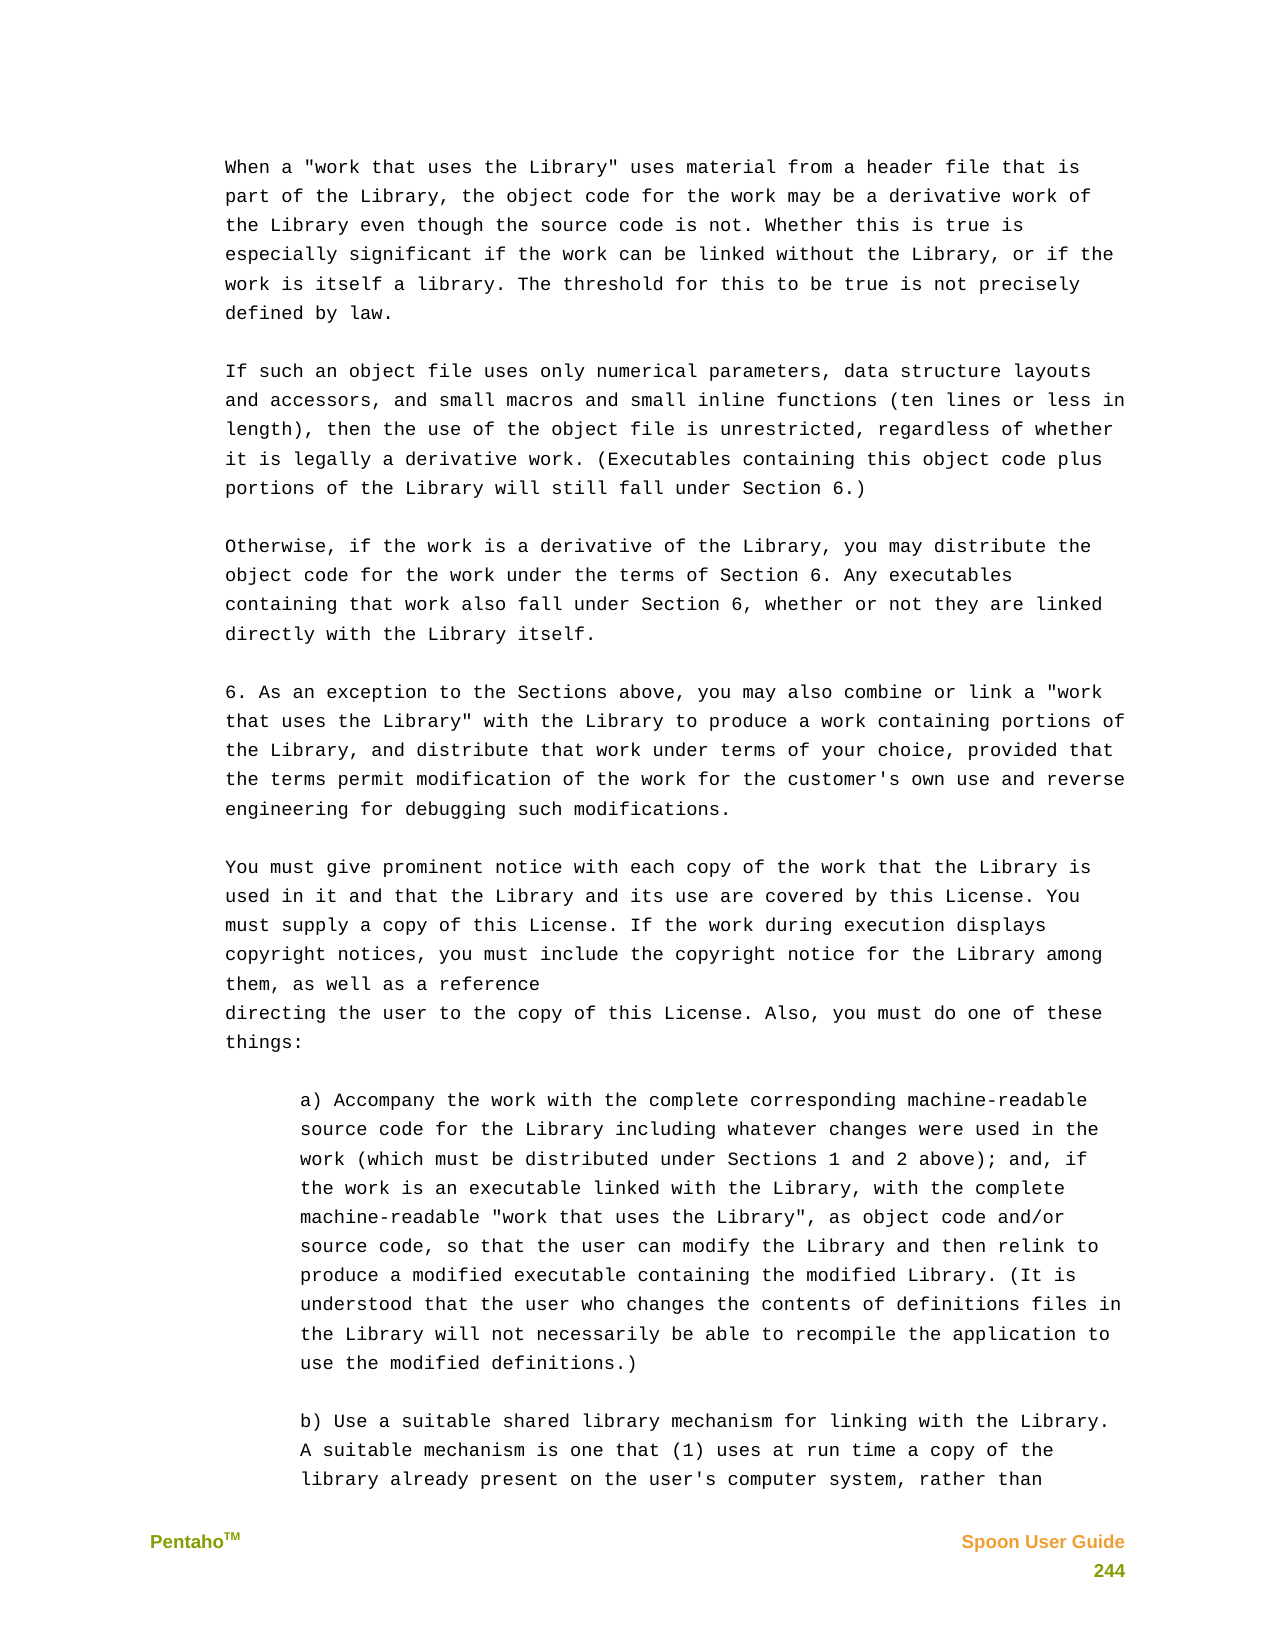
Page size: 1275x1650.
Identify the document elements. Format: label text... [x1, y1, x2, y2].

text If such an object file uses only numerical parameters, data structure layouts and accessors, and small macros and small inline functions (ten lines or less in length), then the use of the object file is unrestricted, regardless of whether it is legally a derivative work. (Executables containing this object code plus portions of the Library will still fall under Section 6.) [225, 354, 1125, 500]
text a) Accompany the work with the complete corresponding machine-readable source code for the Library including whatever changes were used in the work (which must be distributed under Sections 1 and 2 above); and, if the work is an executable linked with the Library, with the complete machine-readable "work that uses the Library", as object code and/or source code, so that the user can modify the Library and then relink to produce a modified executable containing the modified Library. (It is understood that the user who changes the contents of definitions files in the Library will not necessarily be able to recompile the application to use the modified definitions.) [300, 1083, 1125, 1375]
text You must give prominent notice with each copy of the work that the Library is used in it and that the Library and its use are covered by this License. You must supply a copy of this License. If the work during execution displays copyright notices, you must include the copyright notice for the Library among them, as well as a reference [225, 850, 1125, 996]
text When a "work that uses the Library" uses material from a header file that is part of the Library, the object code for the work may be a derivative work of the Library even though the source code is not. Whether this is true is especially significant if the work can be linked without the Library, or if the work is itself a library. The threshold for this to be true is not precisely defined by law. [225, 150, 1125, 325]
text directing the user to the copy of this License. Also, you must do one of these things: [225, 996, 1125, 1054]
text 6. As an exception to the Sections above, you may also combine or link a "work that uses the Library" with the Library to produce a work containing portions of the Library, and distribute that work under terms of your choice, provided that the terms permit modification of the work for the customer's own use and reverse engineering for debugging such modifications. [225, 675, 1125, 821]
text b) Use a suitable shared library mechanism for linking with the Library. A suitable mechanism is one that (1) uses at run time a copy of the library already present on the user's computer system, rather than [300, 1404, 1125, 1492]
text Otherwise, if the work is a derivative of the Library, you may distribute the object code for the work under the terms of Section 6. Any executables containing that work also fall under Section 6, whether or not they are linked directly with the Library itself. [225, 529, 1125, 646]
